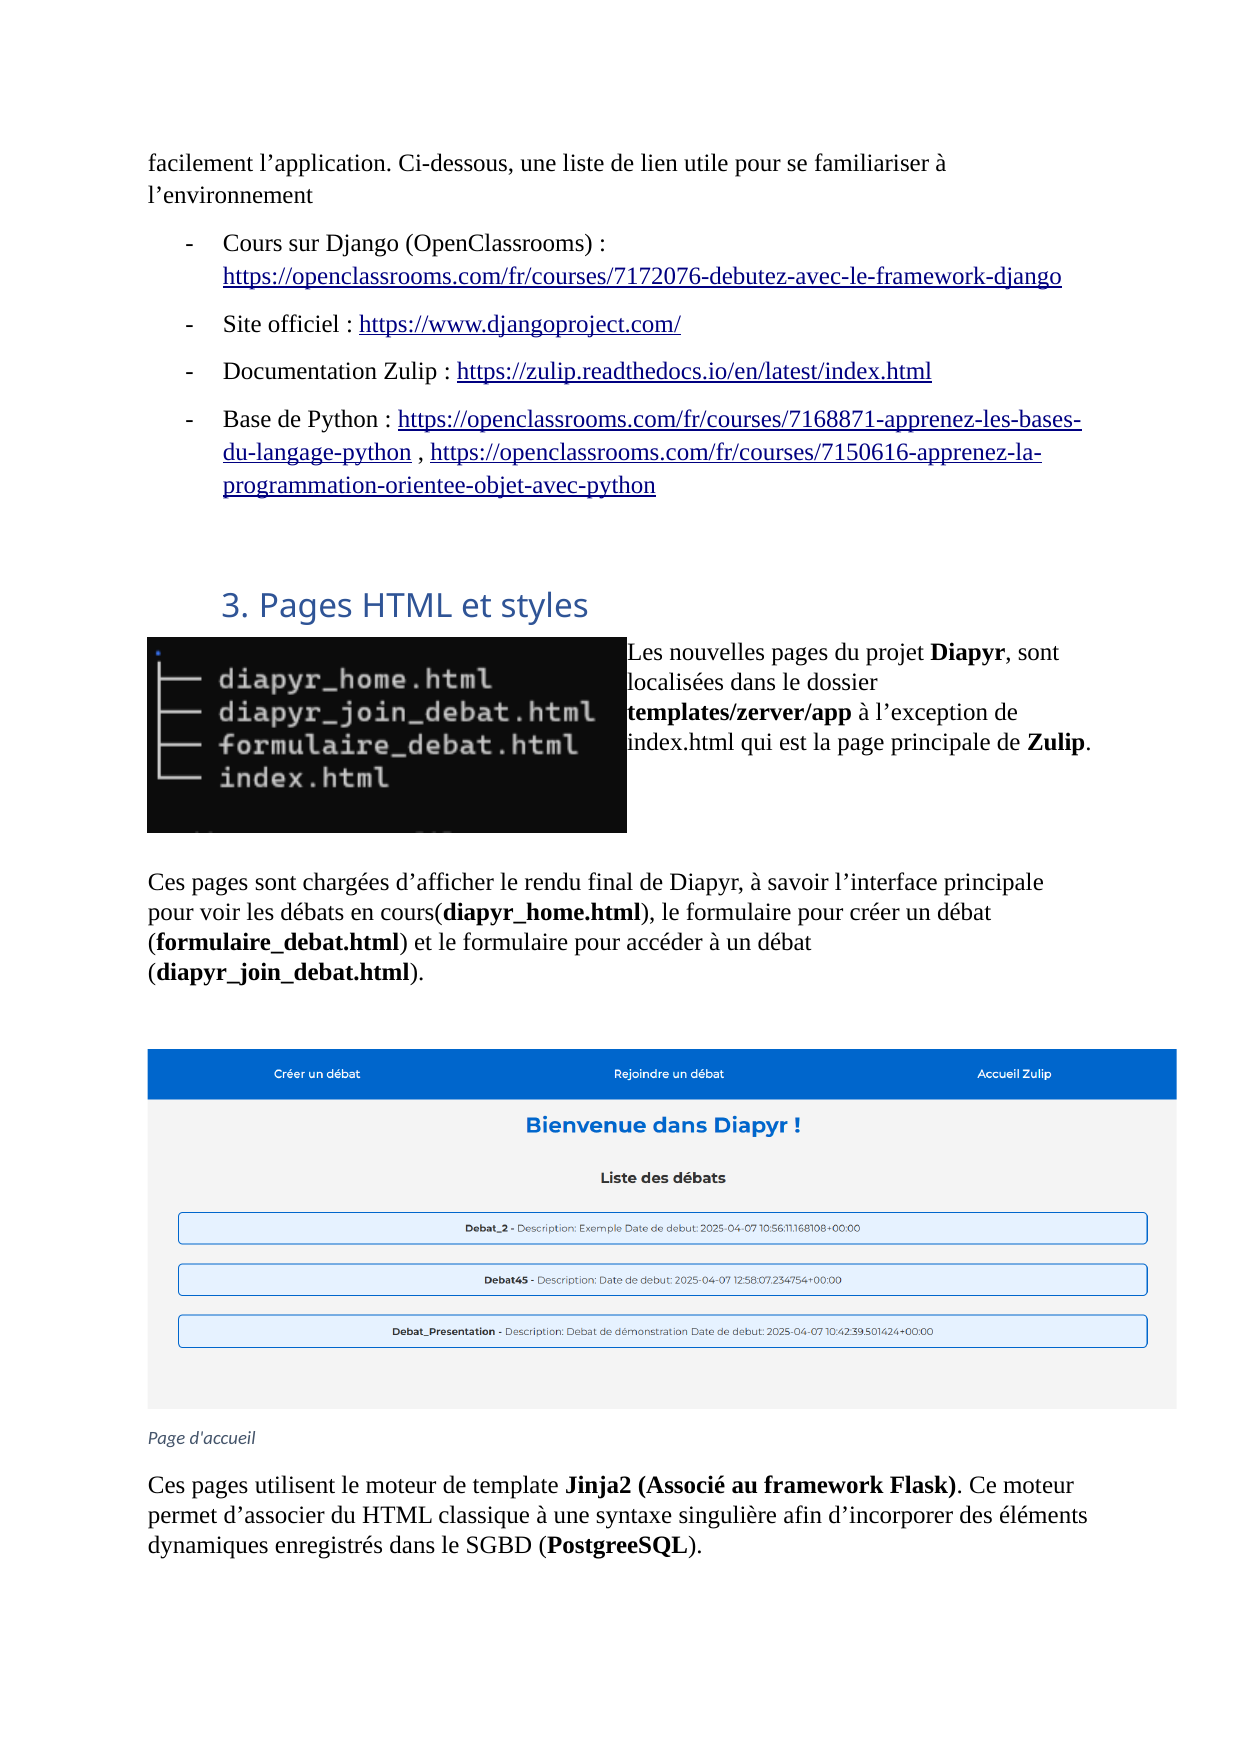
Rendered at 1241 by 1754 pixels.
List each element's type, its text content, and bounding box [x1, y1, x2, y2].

text Ces pages sont chargées d’afficher le rendu final de Diapyr, à savoir l’interface principale pour voir les débats en cours(diapyr_home.html), le formulaire pour créer un débat (formulaire_debat.html) et le formulaire pour accéder à un débat (diapyr_join_debat.html). [148, 867, 1093, 985]
list Site officiel : https://www.djangoproject.com/ [185, 309, 1093, 338]
text Les nouvelles pages du projet Diapyr, sont localisées dans le dossier templates/zerver/app à l’exception de index.html qui est la page principale de Zulip. [627, 637, 1093, 756]
list Pages HTML et styles [221, 582, 1093, 627]
list Base de Python : https://openclassrooms.com/fr/courses/7168871-apprenez-les-bases-du-langage-python , https://openclassrooms.com/fr/courses/7150616-apprenez-la-programmation-orientee-objet-avec-python [185, 404, 1093, 499]
text facilement l’application. Ci-dessous, une liste de lien utile pour se familiariser à l’environnement [148, 148, 1093, 209]
text Ces pages utilisent le moteur de template Jinja2 (Associé au framework Flask). Ce moteur permet d’associer du HTML classique à une syntaxe singulière afin d’incorporer des éléments dynamiques enregistrés dans le SGBD (PostgreeSQL). [148, 1470, 1093, 1558]
list Cours sur Django (OpenClassrooms) : https://openclassrooms.com/fr/courses/7172076-debutez-avec-le-framework-django [185, 228, 1093, 290]
list Documentation Zulip : https://zulip.readthedocs.io/en/latest/index.html [185, 356, 1093, 385]
text Page d'accueil [148, 1426, 1093, 1449]
